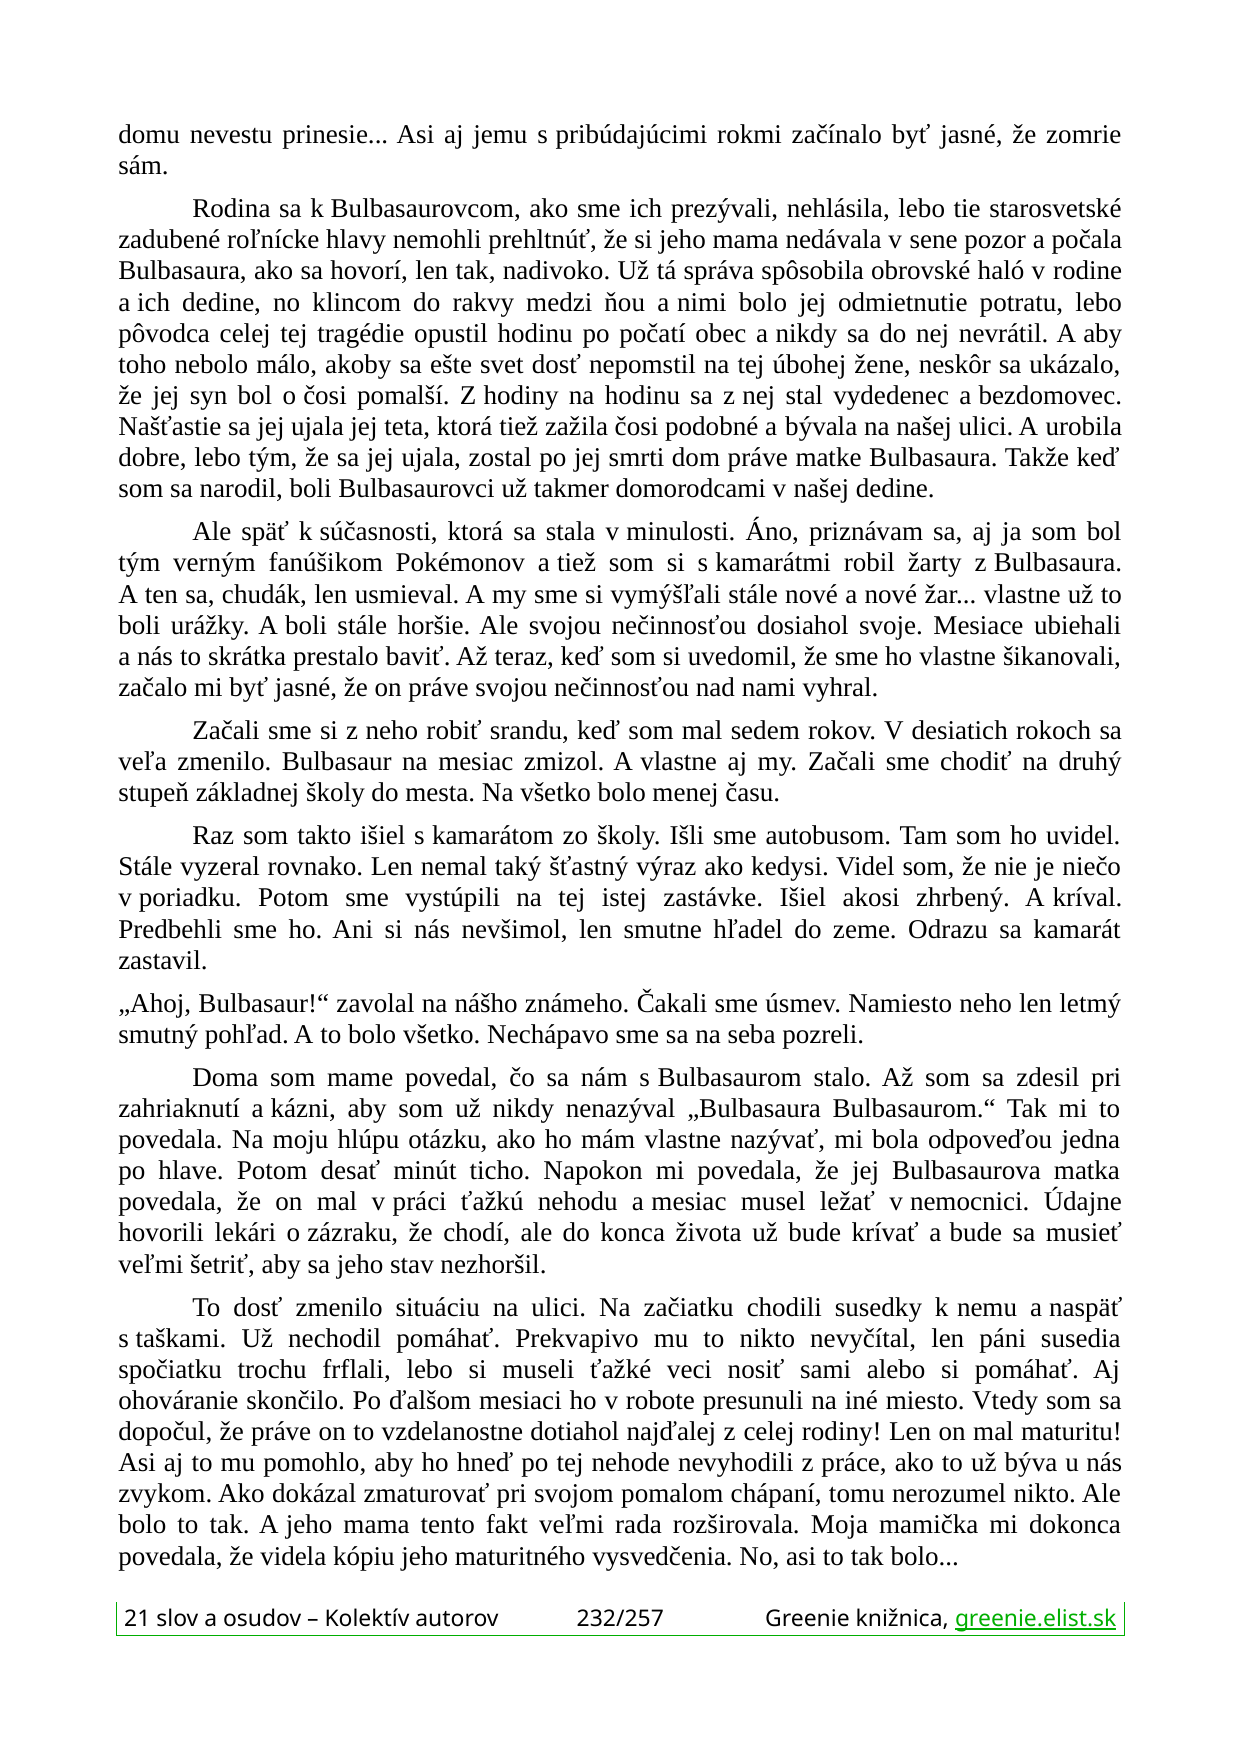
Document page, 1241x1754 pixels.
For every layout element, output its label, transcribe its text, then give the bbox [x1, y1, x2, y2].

text Raz som takto išiel s kamarátom zo školy. Išli sme autobusom. Tam som ho uvidel. Stále vyzeral rovnako. Len nemal taký šťastný výraz ako kedysi. Videl som, že nie je niečo v poriadku. Potom sme vystúpili na tej istej zastávke. Išiel akosi zhrbený. A kríval. Predbehli sme ho. Ani si nás nevšimol, len smutne hľadel do zeme. Odrazu sa kamarát zastavil. [118, 819, 1122, 975]
text Rodina sa k Bulbasaurovcom, ako sme ich prezývali, nehlásila, lebo tie starosvetské zadubené roľnícke hlavy nemohli prehltnúť, že si jeho mama nedávala v sene pozor a počala Bulbasaura, ako sa hovorí, len tak, nadivoko. Už tá správa spôsobila obrovské haló v rodine a ich dedine, no klincom do rakvy medzi ňou a nimi bolo jej odmietnutie potratu, lebo pôvodca celej tej tragédie opustil hodinu po počatí obec a nikdy sa do nej nevrátil. A aby toho nebolo málo, akoby sa ešte svet dosť nepomstil na tej úbohej žene, neskôr sa ukázalo, že jej syn bol o čosi pomalší. Z hodiny na hodinu sa z nej stal vydedenec a bezdomovec. Našťastie sa jej ujala jej teta, ktorá tiež zažila čosi podobné a bývala na našej ulici. A urobila dobre, lebo tým, že sa jej ujala, zostal po jej smrti dom práve matke Bulbasaura. Takže keď som sa narodil, boli Bulbasaurovci už takmer domorodcami v našej dedine. [118, 192, 1122, 504]
text domu nevestu prinesie... Asi aj jemu s pribúdajúcimi rokmi začínalo byť jasné, že zomrie sám. [118, 118, 1122, 180]
text „Ahoj, Bulbasaur!“ zavolal na nášho známeho. Čakali sme úsmev. Namiesto neho len letmý smutný pohľad. A to bolo všetko. Nechápavo sme sa na seba pozreli. [118, 987, 1122, 1049]
text Ale späť k súčasnosti, ktorá sa stala v minulosti. Áno, priznávam sa, aj ja som bol tým verným fanúšikom Pokémonov a tiež som si s kamarátmi robil žarty z Bulbasaura. A ten sa, chudák, len usmieval. A my sme si vymýšľali stále nové a nové žar... vlastne už to boli urážky. A boli stále horšie. Ale svojou nečinnosťou dosiahol svoje. Mesiace ubiehali a nás to skrátka prestalo baviť. Až teraz, keď som si uvedomil, že sme ho vlastne šikanovali, začalo mi byť jasné, že on práve svojou nečinnosťou nad nami vyhral. [118, 515, 1122, 702]
text To dosť zmenilo situáciu na ulici. Na začiatku chodili susedky k nemu a naspäť s taškami. Už nechodil pomáhať. Prekvapivo mu to nikto nevyčítal, len páni susedia spočiatku trochu frflali, lebo si museli ťažké veci nosiť sami alebo si pomáhať. Aj ohováranie skončilo. Po ďalšom mesiaci ho v robote presunuli na iné miesto. Vtedy som sa dopočul, že práve on to vzdelanostne dotiahol najďalej z celej rodiny! Len on mal maturitu! Asi aj to mu pomohlo, aby ho hneď po tej nehode nevyhodili z práce, ako to už býva u nás zvykom. Ako dokázal zmaturovať pri svojom pomalom chápaní, tomu nerozumel nikto. Ale bolo to tak. A jeho mama tento fakt veľmi rada rozširovala. Moja mamička mi dokonca povedala, že videla kópiu jeho maturitného vysvedčenia. No, asi to tak bolo... [118, 1291, 1122, 1571]
text Začali sme si z neho robiť srandu, keď som mal sedem rokov. V desiatich rokoch sa veľa zmenilo. Bulbasaur na mesiac zmizol. A vlastne aj my. Začali sme chodiť na druhý stupeň základnej školy do mesta. Na všetko bolo menej času. [118, 714, 1122, 807]
text Doma som mame povedal, čo sa nám s Bulbasaurom stalo. Až som sa zdesil pri zahriaknutí a kázni, aby som už nikdy nenazýval „Bulbasaura Bulbasaurom.“ Tak mi to povedala. Na moju hlúpu otázku, ako ho mám vlastne nazývať, mi bola odpoveďou jedna po hlave. Potom desať minút ticho. Napokon mi povedala, že jej Bulbasaurova matka povedala, že on mal v práci ťažkú nehodu a mesiac musel ležať v nemocnici. Údajne hovorili lekári o zázraku, že chodí, ale do konca života už bude krívať a bude sa musieť veľmi šetriť, aby sa jeho stav nezhoršil. [118, 1061, 1122, 1279]
